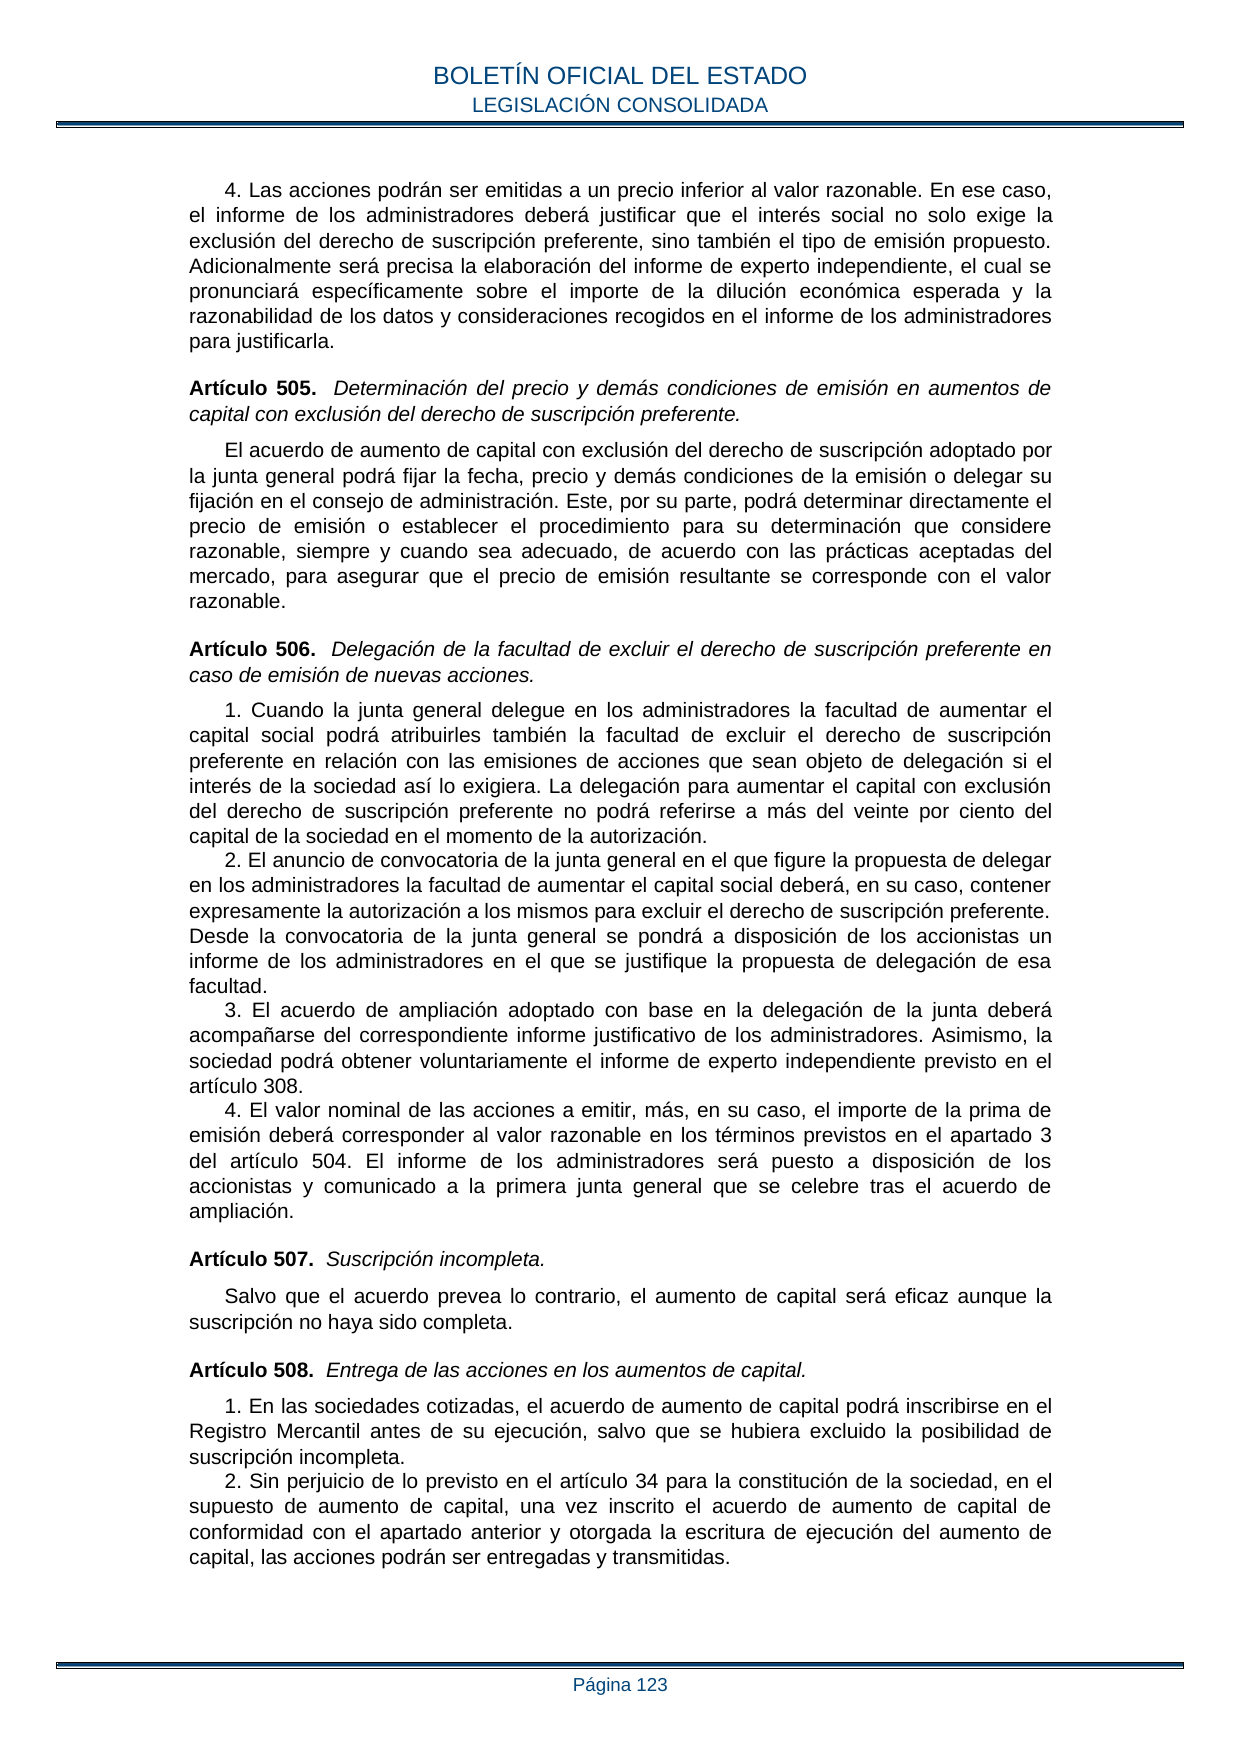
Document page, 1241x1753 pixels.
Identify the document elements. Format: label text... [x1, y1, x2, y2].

text . El acuerdo de ampliación adoptado con base en la delegación de la junta deberá [236, 994, 1076, 1019]
text expresamente la autorización a los mismos para excluir el derecho de suscripción preferente. [189, 899, 1076, 924]
text en los administradores la facultad de aumentar el capital social deberá, en su caso, contener [189, 869, 1076, 899]
text el informe de los administradores deberá justificar que el interés social no solo exige la [189, 198, 1076, 228]
text razonable. [189, 588, 1076, 613]
text precio de emisión o establecer el procedimiento para su determinación que considere [189, 513, 1076, 538]
text capital de la sociedad en el momento de la autorización. [189, 824, 1076, 849]
text facultad. [189, 974, 1076, 999]
text 2 [224, 1465, 236, 1490]
text artículo 308. [189, 1074, 1076, 1099]
text mercado, para asegurar que el precio de emisión resultante se corresponde con el valor [189, 563, 1076, 588]
text El acuerdo de aumento de capital con exclusión del derecho de suscripción adoptado por [224, 434, 1076, 463]
text accionistas y comunicado a la primera junta general que se celebre tras el acuerdo de [189, 1174, 1076, 1199]
picture [57, 1663, 1183, 1668]
text del artículo 504. El informe de los administradores será puesto a disposición de los [189, 1149, 1076, 1174]
text 2. El anuncio de convocatoria de la junta general en el que figure la propuesta de delegar [224, 844, 1076, 869]
text Registro Mercantil antes de su ejecución, salvo que se hubiera excluido la posibilidad de [189, 1415, 1076, 1445]
text exclusión del derecho de suscripción preferente, sino también el tipo de emisión propuesto. [189, 228, 1076, 253]
text Adicionalmente será precisa la elaboración del informe de experto independiente, el cual se [189, 253, 1076, 278]
text Salvo que el acuerdo prevea lo contrario, el aumento de capital será eficaz aunque la [224, 1279, 1076, 1309]
picture [57, 122, 1183, 127]
text capital, las acciones podrán ser entregadas y transmitidas. [189, 1545, 1076, 1570]
text Artículo 508. Entrega de las acciones en los aumentos de capital. [189, 1353, 832, 1383]
text 4. El valor nominal de las acciones a emitir, más, en su caso, el importe de la prima de [224, 1094, 1076, 1119]
text Página 123 [573, 1670, 692, 1697]
text 1. Cuando la junta general delegue en los administradores la facultad de aumentar el [224, 694, 1076, 719]
text 4. Las acciones podrán ser emitidas a un precio inferior al valor razonable. En ese caso, [224, 173, 1076, 198]
text Artículo 506. Delegación de la facultad de excluir el derecho de suscripción preferente en [189, 632, 1076, 662]
text . En las sociedades cotizadas, el acuerdo de aumento de capital podrá inscribirse en el [236, 1390, 1076, 1415]
text sociedad podrá obtener voluntariamente el informe de experto independiente previsto en el [189, 1049, 1076, 1074]
text capital con exclusión del derecho de suscripción preferente. [189, 402, 1076, 427]
text LEGISLACIÓN CONSOLIDADA [472, 89, 793, 118]
text Desde la convocatoria de la junta general se pondrá a disposición de los accionistas un [189, 924, 1076, 949]
text fijación en el consejo de administración. Este, por su parte, podrá determinar directamente el [189, 488, 1076, 513]
text pronunciará específicamente sobre el importe de la dilución económica esperada y la [189, 278, 1076, 303]
text emisión deberá corresponder al valor razonable en los términos previstos en el apartado 3 [189, 1119, 1076, 1149]
text conformidad con el apartado anterior y otorgada la escritura de ejecución del aumento de [189, 1520, 1076, 1545]
text Artículo 505. Determinación del precio y demás condiciones de emisión en aumentos de [189, 372, 1076, 402]
text del derecho de suscripción preferente no podrá referirse a más del veinte por ciento del [189, 799, 1076, 824]
text informe de los administradores en el que se justifique la propuesta de delegación de esa [189, 949, 1076, 974]
text 3 [224, 994, 236, 1019]
text para justificarla. [189, 328, 1076, 353]
text suscripción incompleta. [189, 1445, 1076, 1470]
text Artículo 507. Suscripción incompleta. [189, 1243, 571, 1273]
text suscripción no haya sido completa. [189, 1309, 1076, 1334]
text capital social podrá atribuirles también la facultad de excluir el derecho de suscripción [189, 719, 1076, 749]
text 1 [224, 1390, 236, 1415]
text interés de la sociedad así lo exigiera. La delegación para aumentar el capital con exclusión [189, 774, 1076, 799]
text supuesto de aumento de capital, una vez inscrito el acuerdo de aumento de capital de [189, 1490, 1076, 1520]
text razonabilidad de los datos y consideraciones recogidos en el informe de los administradores [189, 303, 1076, 328]
text preferente en relación con las emisiones de acciones que sean objeto de delegación si el [189, 749, 1076, 774]
text acompañarse del correspondiente informe justificativo de los administradores. Asimismo, la [189, 1019, 1076, 1049]
text caso de emisión de nuevas acciones. [189, 662, 1076, 687]
text BOLETÍN OFICIAL DEL ESTADO [433, 56, 832, 92]
text la junta general podrá fijar la fecha, precio y demás condiciones de la emisión o delegar su [189, 463, 1076, 488]
text razonable, siempre y cuando sea adecuado, de acuerdo con las prácticas aceptadas del [189, 538, 1076, 563]
text ampliación. [189, 1199, 1076, 1224]
text . Sin perjuicio de lo previsto en el artículo 34 para la constitución de la sociedad, en el [236, 1465, 1076, 1490]
